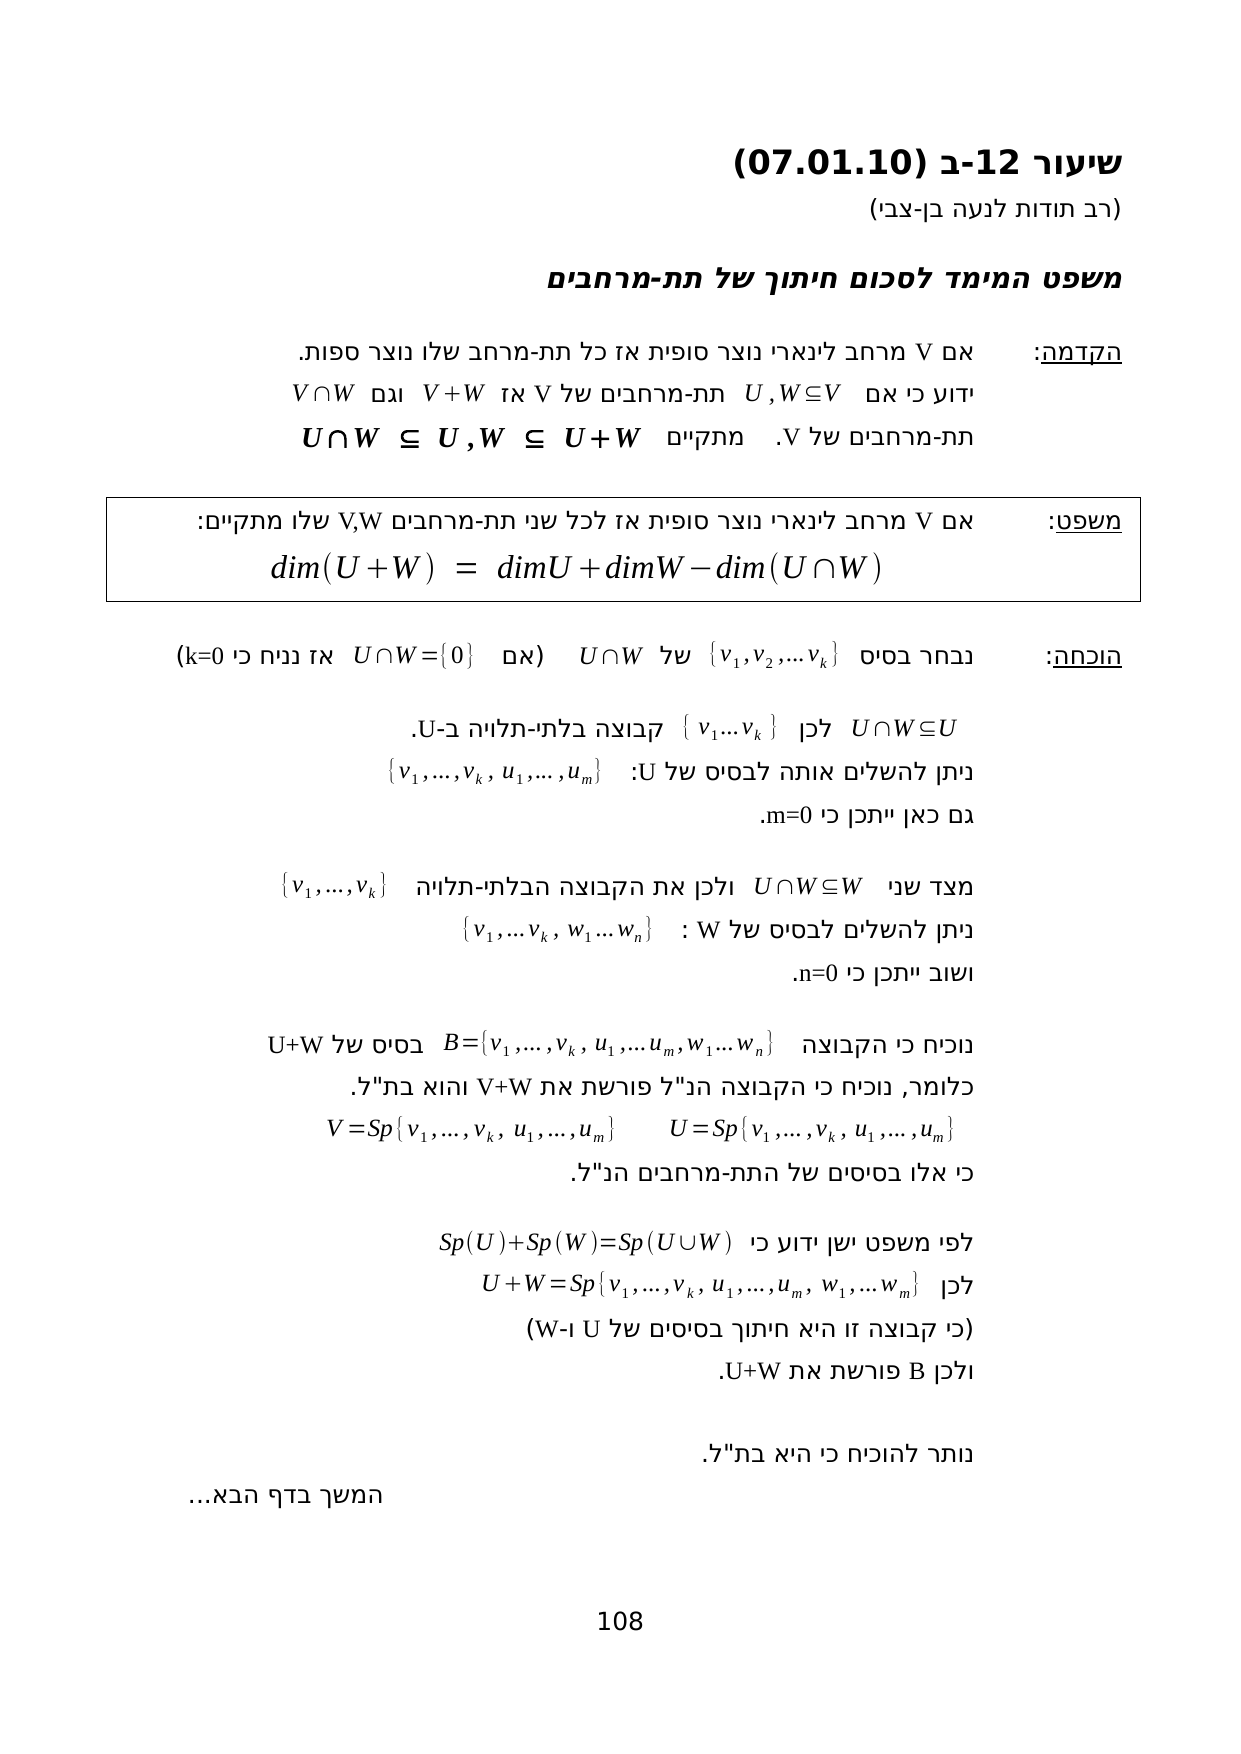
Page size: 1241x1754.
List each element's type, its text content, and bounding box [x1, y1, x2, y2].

subtitle משפט המימד לסכום חיתוך של תת-מרחבים [118, 261, 1122, 295]
text ידוע כי אם תת-מרחבים של V אזוגם [118, 379, 974, 408]
text ניתן להשלים אותה לבסיס של U: [118, 756, 974, 788]
text (רב תודות לנעה בן-צבי) [118, 195, 1122, 224]
text ניתן להשלים לבסיס של W : [118, 914, 974, 946]
text גם כאן ייתכן כי m=0. [118, 800, 974, 858]
text המשך בדף הבא... [118, 1480, 974, 1509]
text נותר להוכיח כי היא בת"ל. [118, 1439, 974, 1468]
text לפי משפט ישן ידוע כי [118, 1228, 974, 1258]
text משפט: אם V מרחב לינארי נוצר סופית אז לכל שני תת-מרחבים V,W שלו מתקיים: [118, 506, 1122, 536]
text כלומר, נוכיח כי הקבוצה הנ"ל פורשת את V+W והוא בת"ל. [118, 1072, 974, 1102]
text תת-מרחבים של V. מתקיים [118, 421, 974, 453]
subtitle שיעור 12-ב (07.01.10) [118, 143, 1122, 182]
text לכןקבוצה בלתי-תלויה ב-U. [118, 713, 974, 744]
text ושוב ייתכן כי n=0. [118, 958, 974, 1016]
text (כי קבוצה זו היא חיתוך בסיסים של U ו-W) [118, 1314, 974, 1343]
text מצד שני ולכן את הקבוצה הבלתי-תלויה [118, 871, 974, 902]
text לכן [118, 1270, 974, 1301]
text ולכן B פורשת את U+W. [118, 1356, 974, 1385]
text הקדמה: אם V מרחב לינארי נוצר סופית אז כל תת-מרחב שלו נוצר ספות. [118, 308, 1122, 366]
text כי אלו בסיסים של התת-מרחבים הנ"ל. [118, 1158, 974, 1216]
text נוכיח כי הקבוצה בסיס של U+W [118, 1029, 974, 1060]
text הוכחה: נבחר בסיסשל (אם אז נניח כי k=0) [118, 640, 1122, 700]
